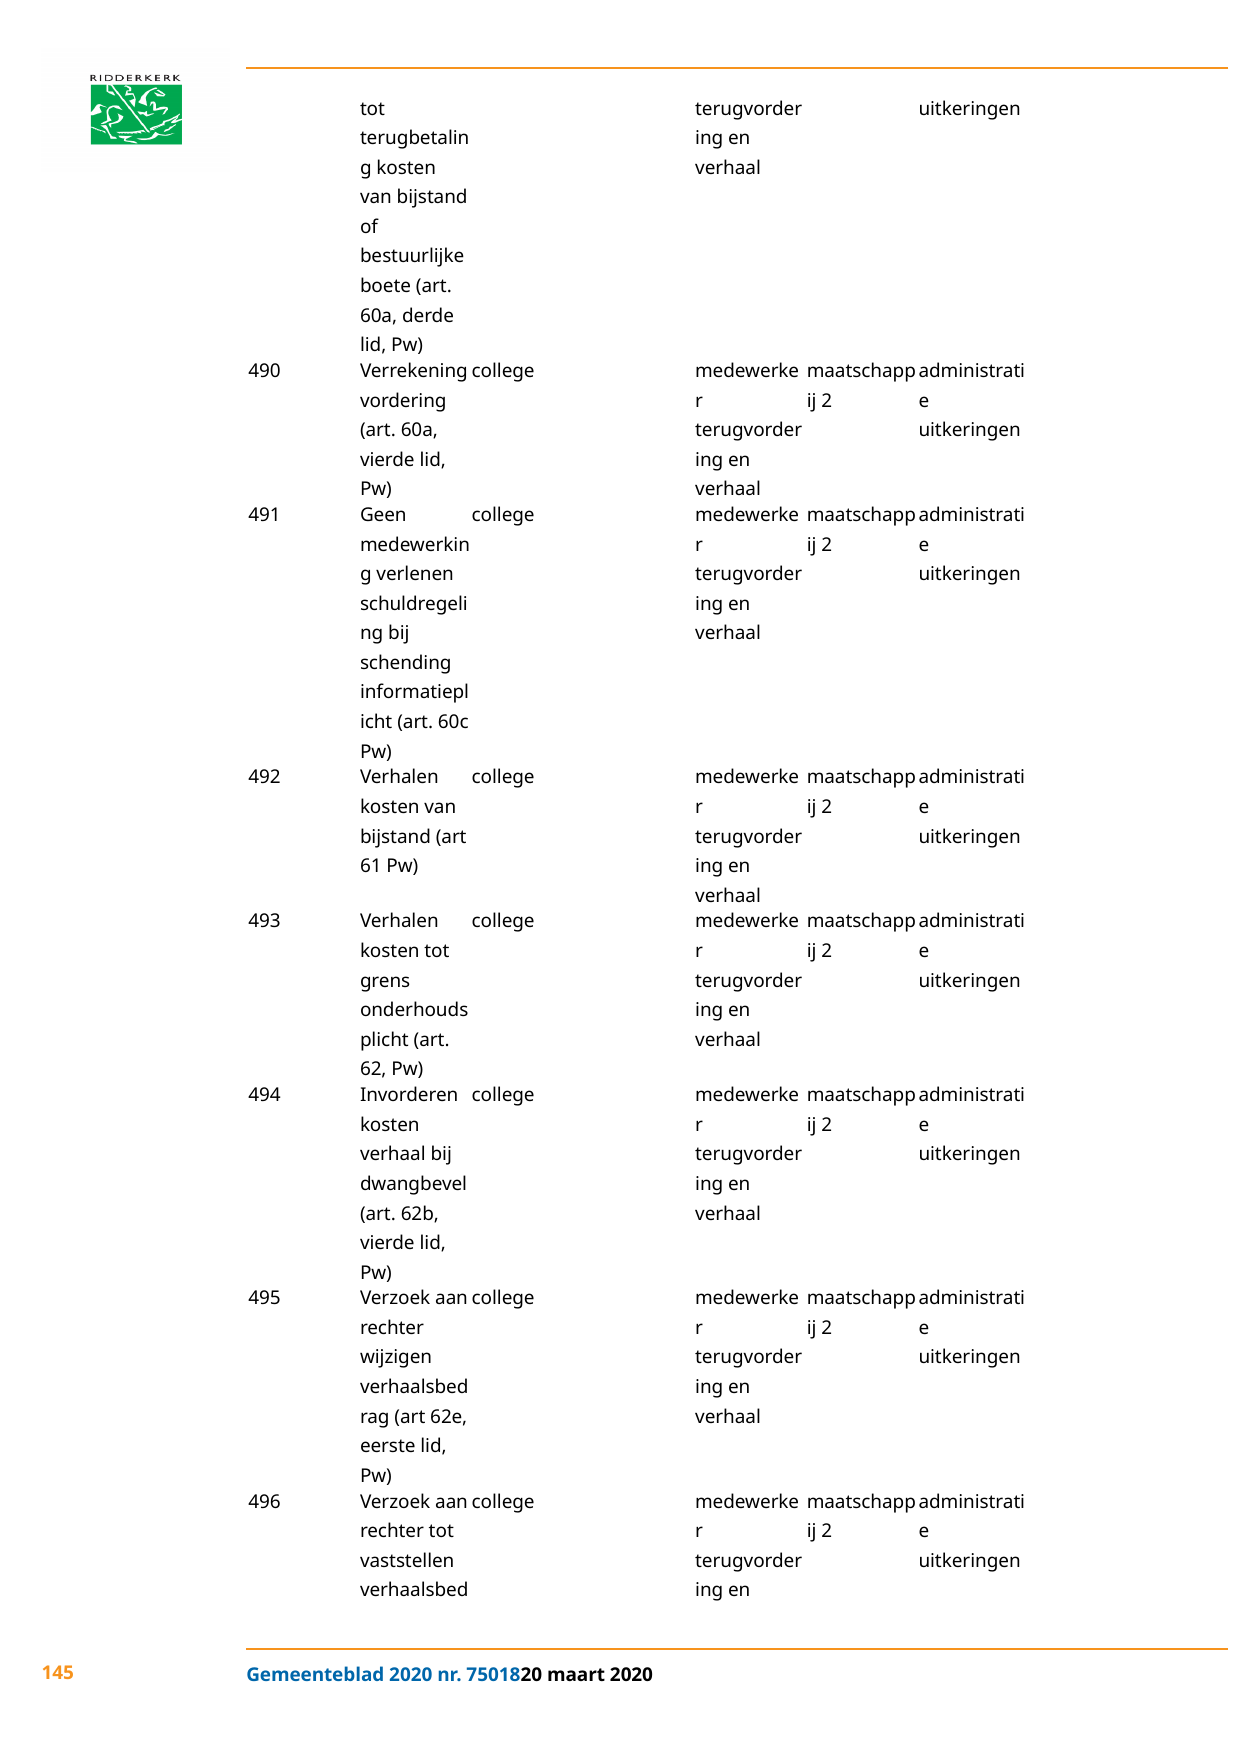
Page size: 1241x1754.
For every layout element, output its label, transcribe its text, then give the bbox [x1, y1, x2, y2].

table_cell college [471, 1285, 583, 1488]
table_cell [1030, 95, 1152, 357]
picture [41, 47, 231, 172]
table_cell maatschappij 2 [807, 1285, 918, 1488]
table_cell medewerker terugvordering en verhaal [695, 764, 807, 908]
table_cell administratie uitkeringen [918, 764, 1030, 908]
table_cell maatschappij 2 [807, 1081, 918, 1284]
table_cell college [471, 357, 583, 501]
table_cell Invorderen kosten verhaal bij dwangbevel (art. 62b, vierde lid, Pw) [360, 1081, 471, 1284]
table_cell terugvordering en verhaal [695, 95, 807, 357]
table_cell college [471, 764, 583, 908]
table_cell [583, 357, 695, 501]
table_cell administratie uitkeringen [918, 1285, 1030, 1488]
table_cell Geen medewerking verlenen schuldregeling bij schending informatieplicht (art. 60c Pw) [360, 501, 471, 764]
table_cell [583, 501, 695, 764]
table_cell Verzoek aan rechter wijzigen verhaalsbedrag (art 62e, eerste lid, Pw) [360, 1285, 471, 1488]
table_cell maatschappij 2 [807, 1488, 918, 1602]
table_cell medewerker terugvordering en [695, 1488, 807, 1602]
table_cell [1030, 357, 1152, 501]
table_cell college [471, 1488, 583, 1602]
table_cell administratie uitkeringen [918, 357, 1030, 501]
table_cell medewerker terugvordering en verhaal [695, 1285, 807, 1488]
table_cell tot terugbetaling kosten van bijstand of bestuurlijke boete (art. 60a, derde lid, Pw) [360, 95, 471, 357]
table_cell [583, 908, 695, 1081]
table_cell [1030, 908, 1152, 1081]
table_cell maatschappij 2 [807, 908, 918, 1081]
table_cell maatschappij 2 [807, 764, 918, 908]
table_cell medewerker terugvordering en verhaal [695, 1081, 807, 1284]
table_cell [471, 95, 583, 357]
table_cell Verzoek aan rechter tot vaststellen verhaalsbed [360, 1488, 471, 1602]
table_cell college [471, 1081, 583, 1284]
table_cell 492 [248, 764, 360, 908]
table_cell [1030, 1285, 1152, 1488]
table_cell medewerker terugvordering en verhaal [695, 908, 807, 1081]
table_cell administratie uitkeringen [918, 1488, 1030, 1602]
table_cell 495 [248, 1285, 360, 1488]
table_cell [1030, 1488, 1152, 1602]
table_cell administratie uitkeringen [918, 501, 1030, 764]
table_cell 491 [248, 501, 360, 764]
table_cell [1030, 764, 1152, 908]
table_cell 496 [248, 1488, 360, 1602]
table_cell [1030, 501, 1152, 764]
table_cell Verhalen kosten van bijstand (art 61 Pw) [360, 764, 471, 908]
table_cell maatschappij 2 [807, 501, 918, 764]
table_cell [583, 764, 695, 908]
table_cell administratie uitkeringen [918, 1081, 1030, 1284]
table_cell administratie uitkeringen [918, 908, 1030, 1081]
table_cell Verhalen kosten tot grens onderhoudsplicht (art. 62, Pw) [360, 908, 471, 1081]
table_cell medewerker terugvordering en verhaal [695, 357, 807, 501]
table_cell [807, 95, 918, 357]
table_cell college [471, 501, 583, 764]
table_cell 494 [248, 1081, 360, 1284]
table_cell [583, 95, 695, 357]
table_cell medewerker terugvordering en verhaal [695, 501, 807, 764]
table_cell 493 [248, 908, 360, 1081]
table_cell 490 [248, 357, 360, 501]
table_cell [583, 1081, 695, 1284]
table_cell [583, 1285, 695, 1488]
table_cell college [471, 908, 583, 1081]
table_cell maatschappij 2 [807, 357, 918, 501]
table_cell [583, 1488, 695, 1602]
table_cell [248, 95, 360, 357]
table_cell uitkeringen [918, 95, 1030, 357]
table_cell Verrekening vordering (art. 60a, vierde lid, Pw) [360, 357, 471, 501]
table_cell [1030, 1081, 1152, 1284]
